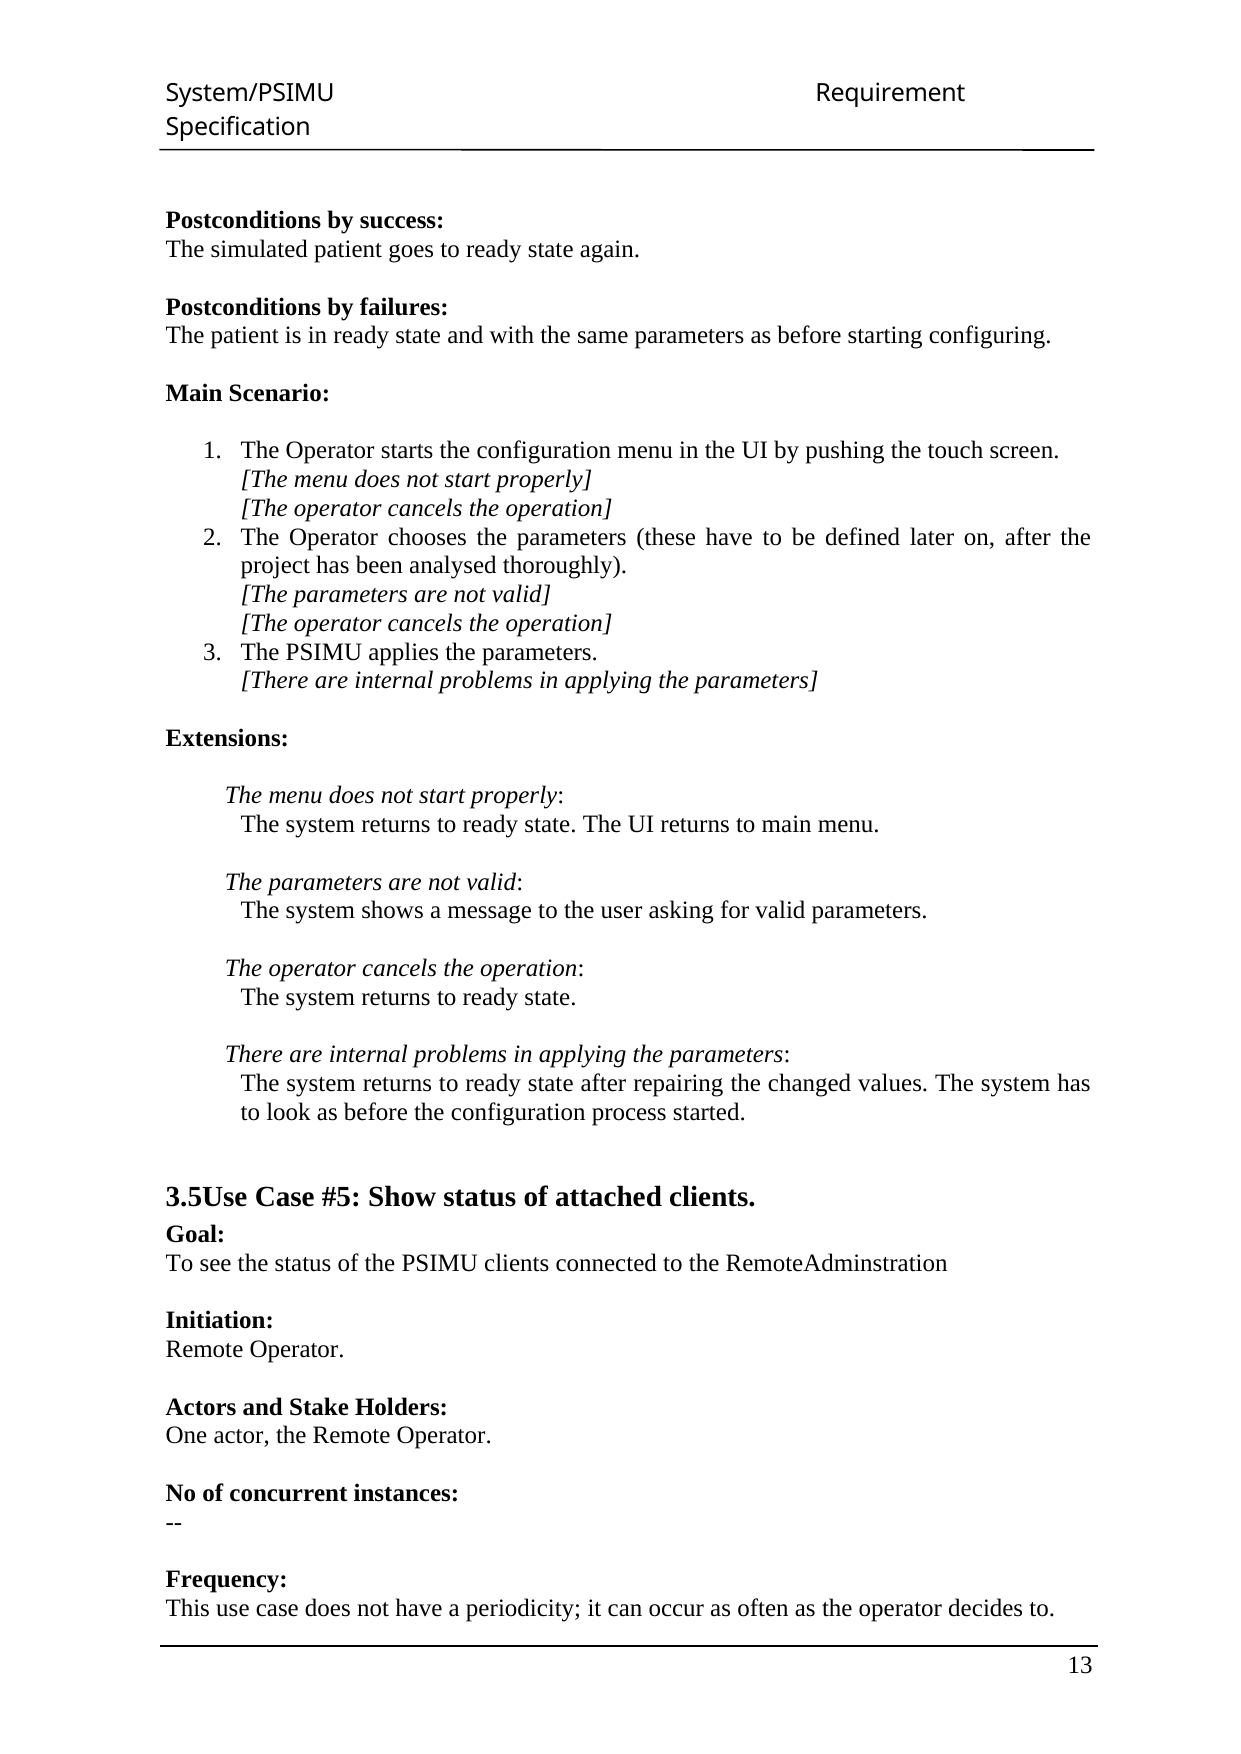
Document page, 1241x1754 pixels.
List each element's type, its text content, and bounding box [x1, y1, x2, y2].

text Actors and Stake Holders: [165, 1392, 1092, 1420]
text Main Scenario: [165, 378, 1092, 407]
text Frequency: [165, 1564, 1092, 1593]
subtitle Use Case #5: Show status of attached clients. [165, 1179, 1092, 1213]
text Postconditions by failures: [165, 292, 1092, 321]
text This use case does not have a periodicity; it can occur as often as the operator decides to. [165, 1593, 1092, 1622]
text The simulated patient goes to ready state again. [165, 234, 1092, 263]
text The system returns to ready state. The UI returns to main menu. [240, 809, 1092, 838]
text [The operator cancels the operation] [240, 493, 1092, 522]
text Remote Operator. [165, 1334, 1092, 1363]
text Extensions: [165, 723, 1092, 752]
text The patient is in ready state and with the same parameters as before starting configuring. [165, 321, 1092, 349]
text Goal: [165, 1219, 1092, 1248]
text To see the status of the PSIMU clients connected to the RemoteAdminstration [165, 1248, 1092, 1277]
text The menu does not start properly: [224, 781, 1092, 809]
text Initiation: [165, 1305, 1092, 1334]
text [The menu does not start properly] [240, 464, 1092, 493]
text The system returns to ready state. [240, 982, 1092, 1011]
text The parameters are not valid: [224, 867, 1092, 896]
list The Operator chooses the parameters (these have to be defined later on, after the project has been analysed thoroughly). [203, 522, 1092, 579]
text [The operator cancels the operation] [240, 608, 1092, 637]
text No of concurrent instances: [165, 1478, 1092, 1507]
text -- [165, 1507, 1092, 1535]
text There are internal problems in applying the parameters: [224, 1039, 1092, 1068]
text The operator cancels the operation: [224, 953, 1092, 982]
text One actor, the Remote Operator. [165, 1420, 1092, 1449]
text The system shows a message to the user asking for valid parameters. [240, 896, 1092, 924]
text [The parameters are not valid] [240, 579, 1092, 608]
list The Operator starts the configuration menu in the UI by pushing the touch screen. [203, 436, 1092, 464]
text The system returns to ready state after repairing the changed values. The system has to look as before the configuration process started. [240, 1068, 1092, 1126]
list The PSIMU applies the parameters. [203, 637, 1092, 666]
text [There are internal problems in applying the parameters] [240, 666, 1092, 694]
text Postconditions by success: [165, 206, 1092, 234]
